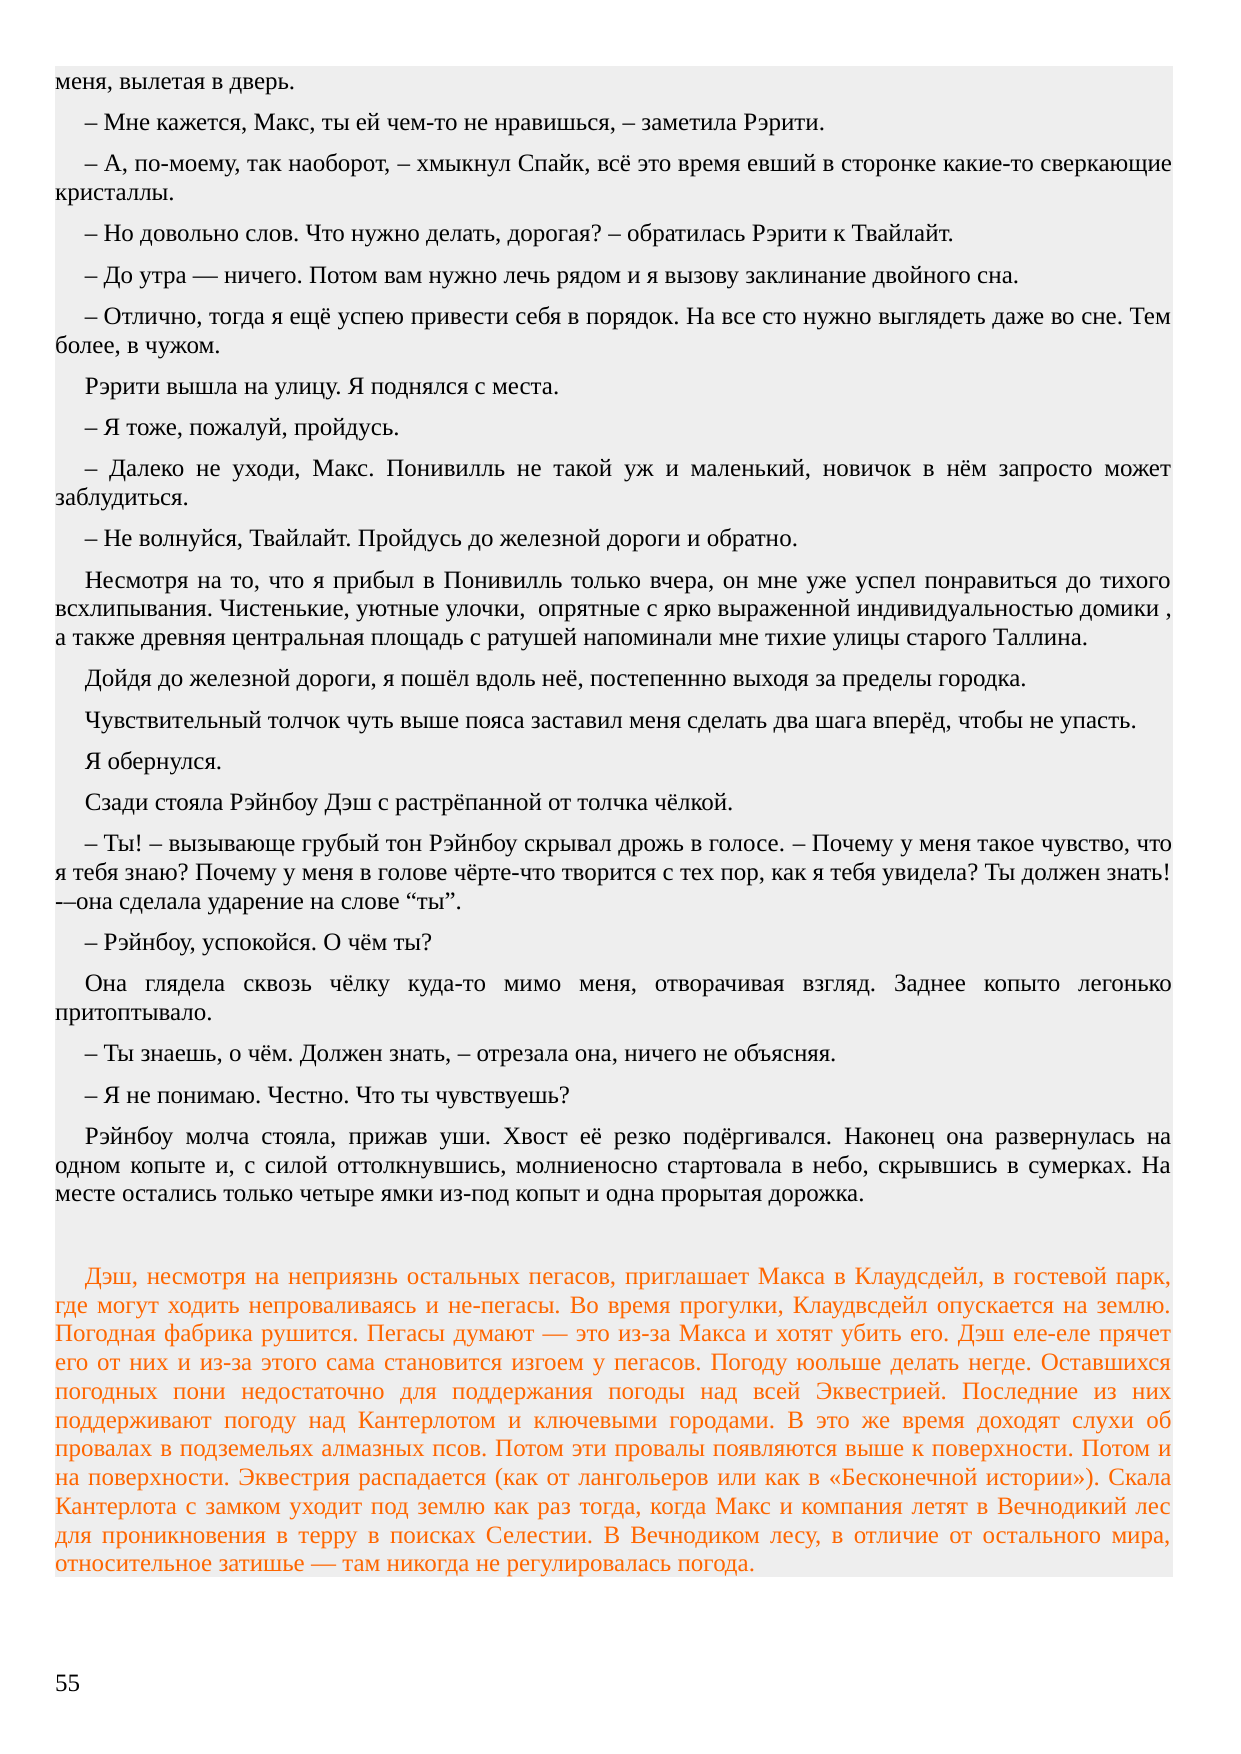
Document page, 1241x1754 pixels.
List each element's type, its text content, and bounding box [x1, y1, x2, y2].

text – Ты! – вызывающе грубый тон Рэйнбоу скрывал дрожь в голосе. – Почему у меня такое чувство, что я тебя знаю? Почему у меня в голове чёрте-что творится с тех пор, как я тебя увидела? Ты должен знать! -–она сделала ударение на слове “ты”. [55, 828, 1173, 915]
text – Отлично, тогда я ещё успею привести себя в порядок. На все сто нужно выглядеть даже во сне. Тем более, в чужом. [55, 301, 1173, 358]
text – Рэйнбоу, успокойся. О чём ты? [55, 927, 1173, 956]
text – Мне кажется, Макс, ты ей чем-то не нравишься, – заметила Рэрити. [55, 107, 1173, 136]
text – До утра — ничего. Потом вам нужно лечь рядом и я вызову заклинание двойного сна. [55, 260, 1173, 288]
text – Ты знаешь, о чём. Должен знать, – отрезала она, ничего не объясняя. [55, 1038, 1173, 1067]
text Сзади стояла Рэйнбоу Дэш с растрёпанной от толчка чёлкой. [55, 787, 1173, 816]
text Рэрити вышла на улицу. Я поднялся с места. [55, 371, 1173, 400]
text Несмотря на то, что я прибыл в Понивилль только вчера, он мне уже успел понравиться до тихого всхлипывания. Чистенькие, уютные улочки, опрятные с ярко выраженной индивидуальностью домики , а также древняя центральная площадь с ратушей напоминали мне тихие улицы старого Таллина. [55, 565, 1173, 651]
text – Я не понимаю. Честно. Что ты чувствуешь? [55, 1080, 1173, 1108]
text – Я тоже, пожалуй, пройдусь. [55, 412, 1173, 441]
text – Не волнуйся, Твайлайт. Пройдусь до железной дороги и обратно. [55, 523, 1173, 552]
text Она глядела сквозь чёлку куда-то мимо меня, отворачивая взгляд. Заднее копыто легонько притоптывало. [55, 968, 1173, 1026]
text – Но довольно слов. Что нужно делать, дорогая? – обратилась Рэрити к Твайлайт. [55, 218, 1173, 247]
text Дойдя до железной дороги, я пошёл вдоль неё, постепеннно выходя за пределы городка. [55, 663, 1173, 692]
text Рэйнбоу молча стояла, прижав уши. Хвост её резко подёргивался. Наконец она развернулась на одном копыте и, с силой оттолкнувшись, молниеносно стартовала в небо, скрывшись в сумерках. На месте остались только четыре ямки из-под копыт и одна прорытая дорожка. [55, 1121, 1173, 1207]
text меня, вылетая в дверь. [55, 66, 1173, 95]
text Я обернулся. [55, 746, 1173, 775]
text Чувствительный толчок чуть выше пояса заставил меня сделать два шага вперёд, чтобы не упасть. [55, 705, 1173, 733]
text Дэш, несмотря на неприязнь остальных пегасов, приглашает Макса в Клаудсдейл, в гостевой парк, где могут ходить непроваливаясь и не-пегасы. Во время прогулки, Клаудвсдейл опускается на землю. Погодная фабрика рушится. Пегасы думают — это из-за Макса и хотят убить его. Дэш еле-еле прячет его от них и из-за этого сама становится изгоем у пегасов. Погоду юольше делать негде. Оставшихся погодных пони недостаточно для поддержания погоды над всей Эквестрией. Последние из них поддерживают погоду над Кантерлотом и ключевыми городами. В это же время доходят слухи об провалах в подземельях алмазных псов. Потом эти провалы появляются выше к поверхности. Потом и на поверхности. Эквестрия распадается (как от лангольеров или как в «Бесконечной истории»). Скала Кантерлота с замком уходит под землю как раз тогда, когда Макс и компания летят в Вечнодикий лес для проникновения в терру в поисках Селестии. В Вечнодиком лесу, в отличие от остального мира, относительное затишье — там никогда не регулировалась погода. [55, 1261, 1173, 1577]
text – А, по-моему, так наоборот, – хмыкнул Спайк, всё это время евший в сторонке какие-то сверкающие кристаллы. [55, 148, 1173, 206]
text – Далеко не уходи, Макс. Понивилль не такой уж и маленький, новичок в нём запросто может заблудиться. [55, 453, 1173, 511]
